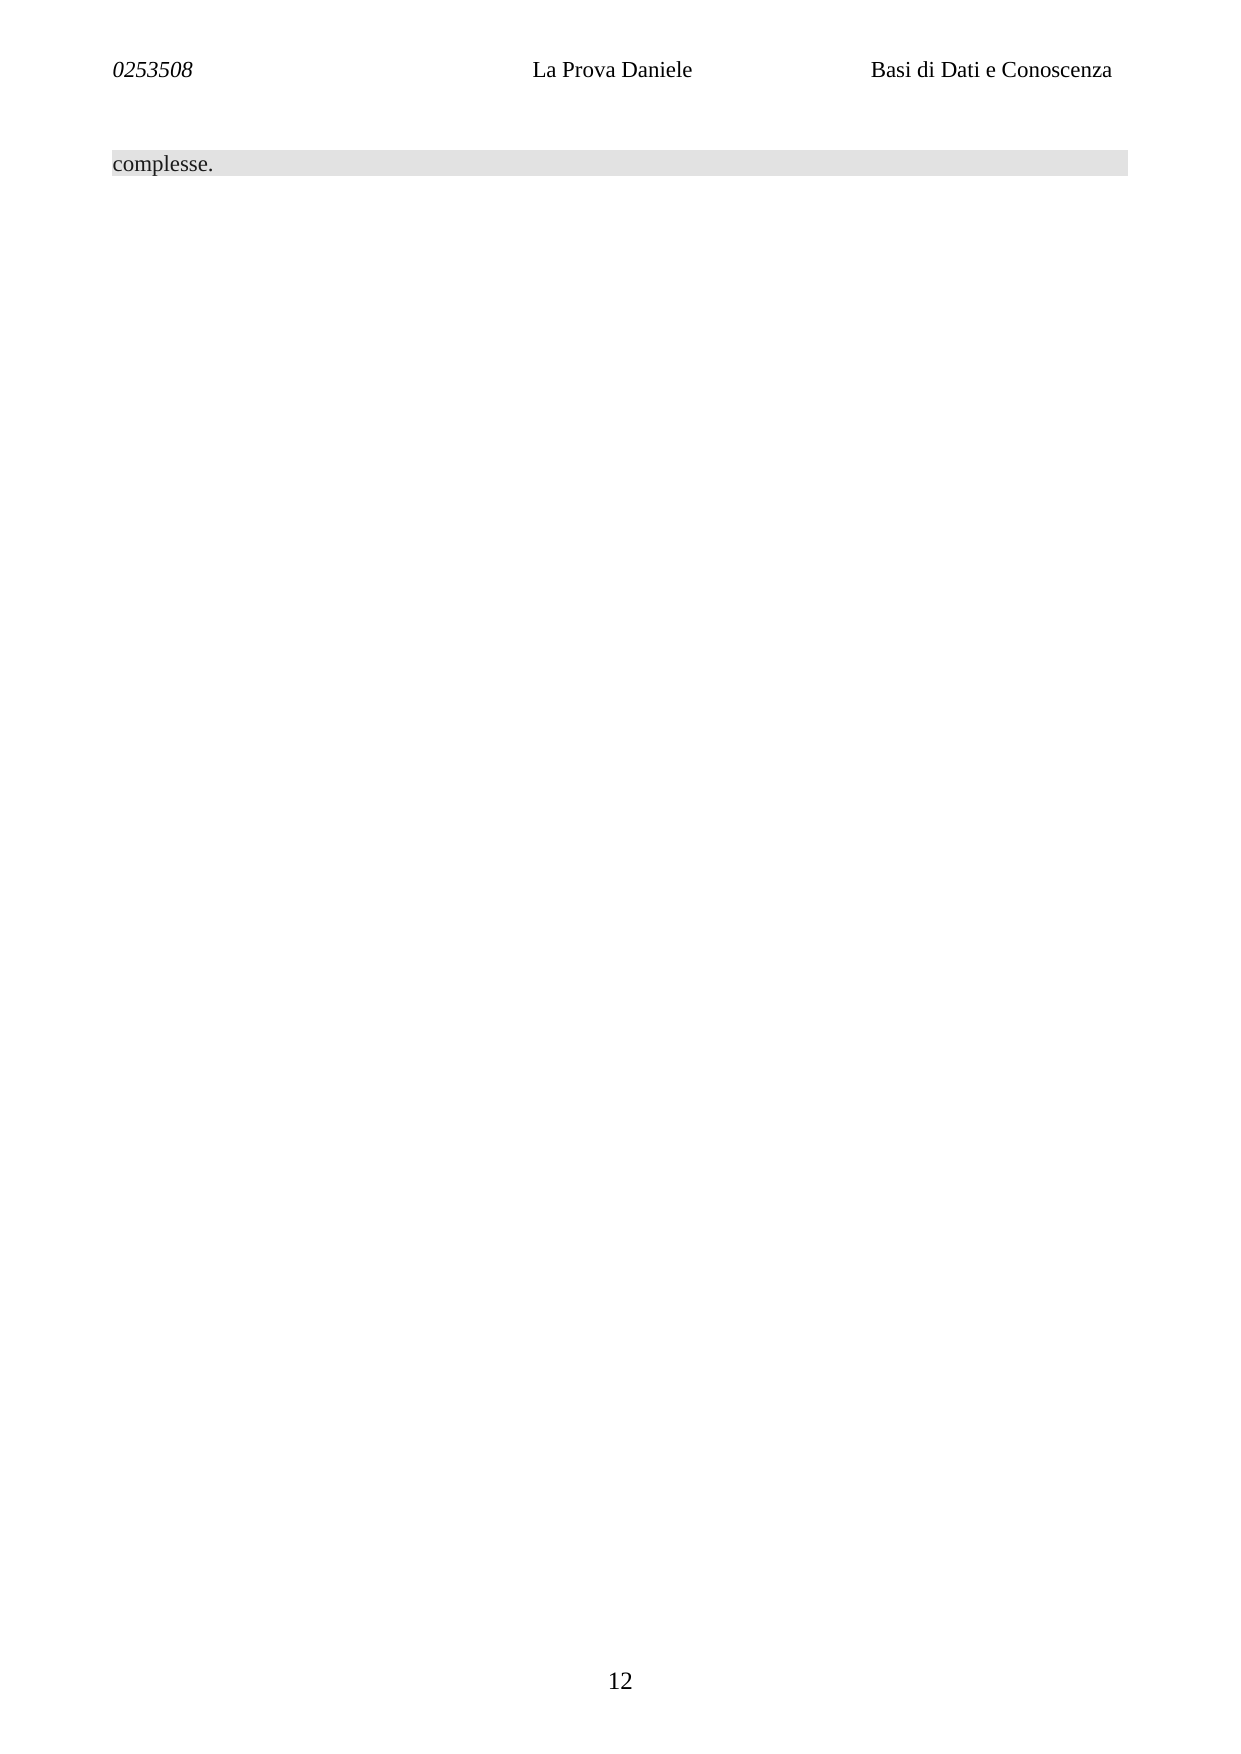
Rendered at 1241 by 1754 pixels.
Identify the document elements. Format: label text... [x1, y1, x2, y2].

text complesse. [112, 150, 1128, 176]
